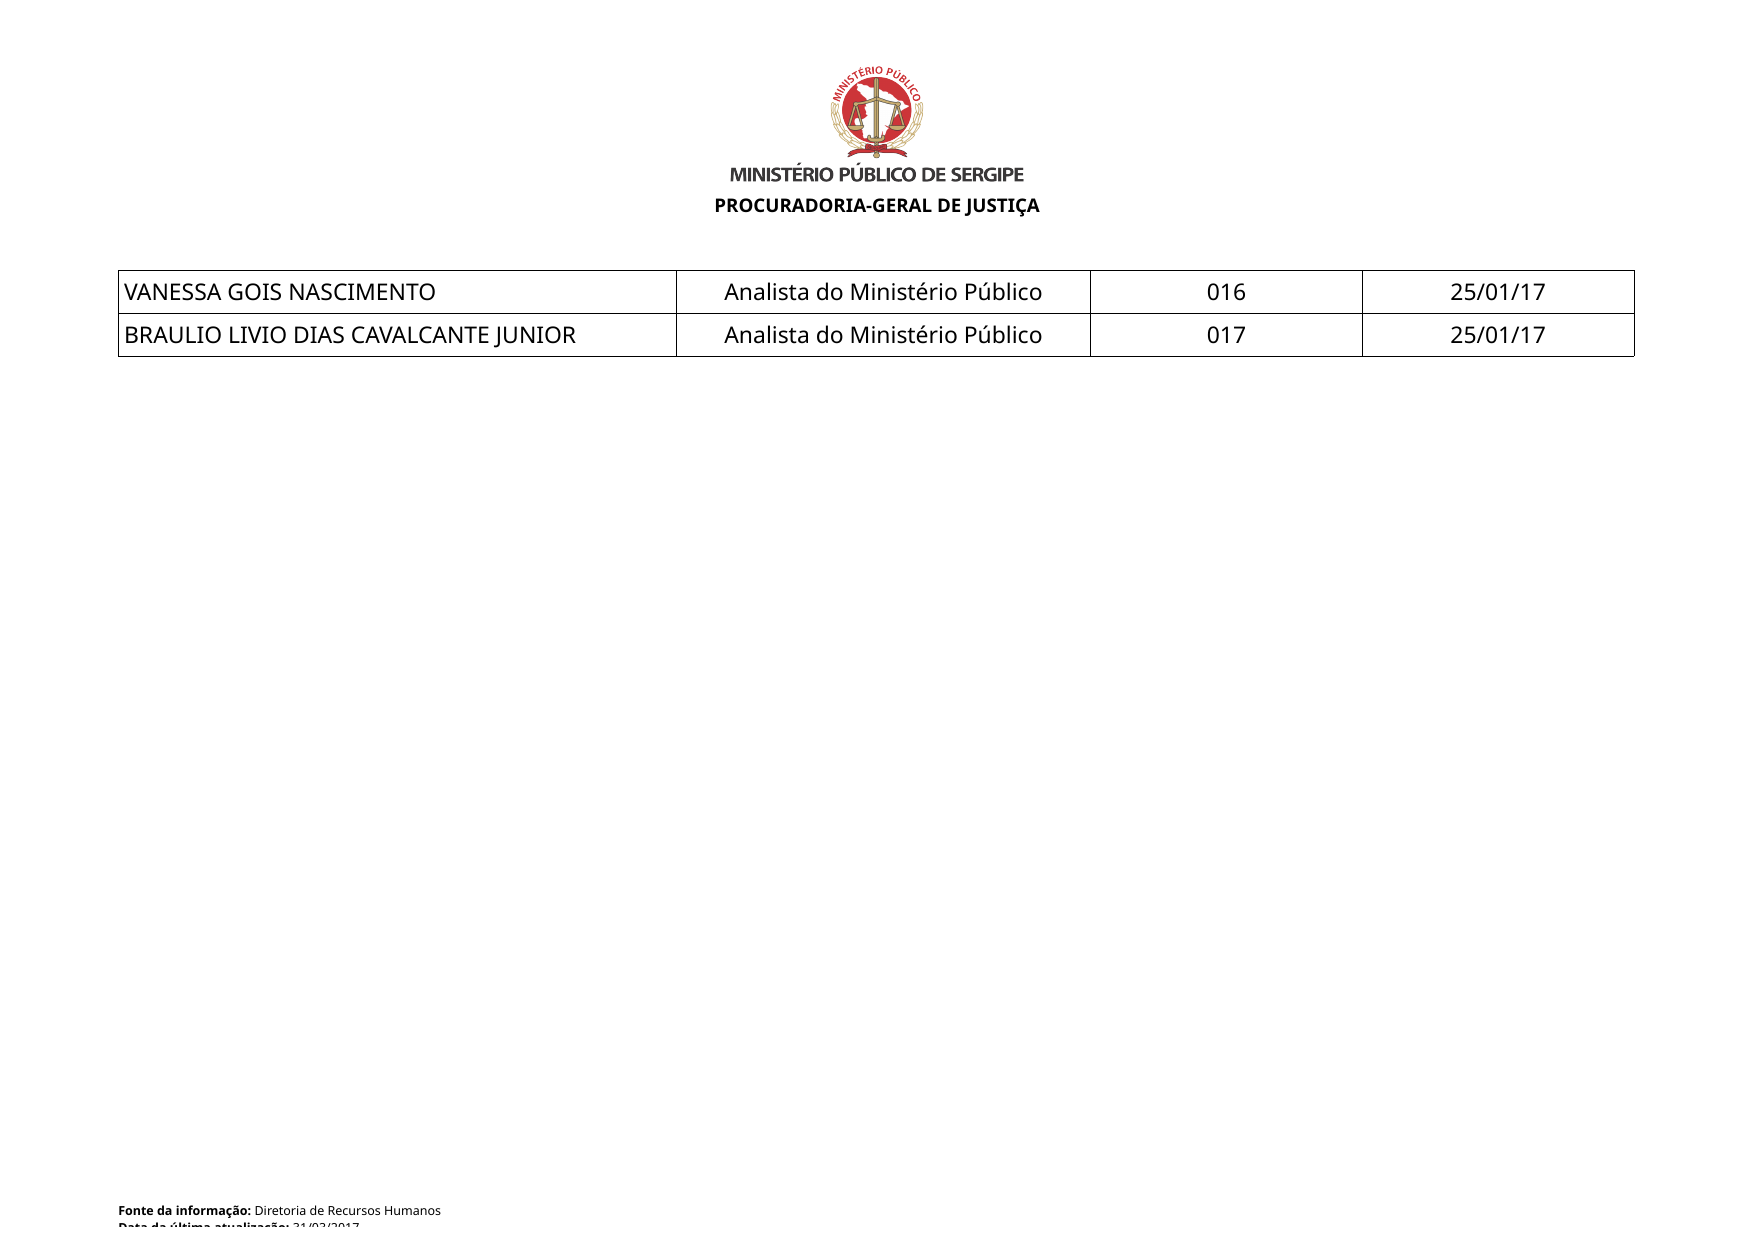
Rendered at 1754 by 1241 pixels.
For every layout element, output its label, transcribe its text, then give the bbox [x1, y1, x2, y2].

table_cell BRAULIO LIVIO DIAS CAVALCANTE JUNIOR [119, 314, 676, 356]
table_cell 25/01/17 [1363, 314, 1634, 356]
table_cell 017 [1091, 314, 1362, 356]
table_cell 25/01/17 [1363, 271, 1634, 313]
table_cell Analista do Ministério Público [677, 271, 1090, 313]
table_cell Analista do Ministério Público [677, 314, 1090, 356]
table_cell 016 [1091, 271, 1362, 313]
picture [730, 66, 1024, 185]
table_cell VANESSA GOIS NASCIMENTO [119, 271, 676, 313]
